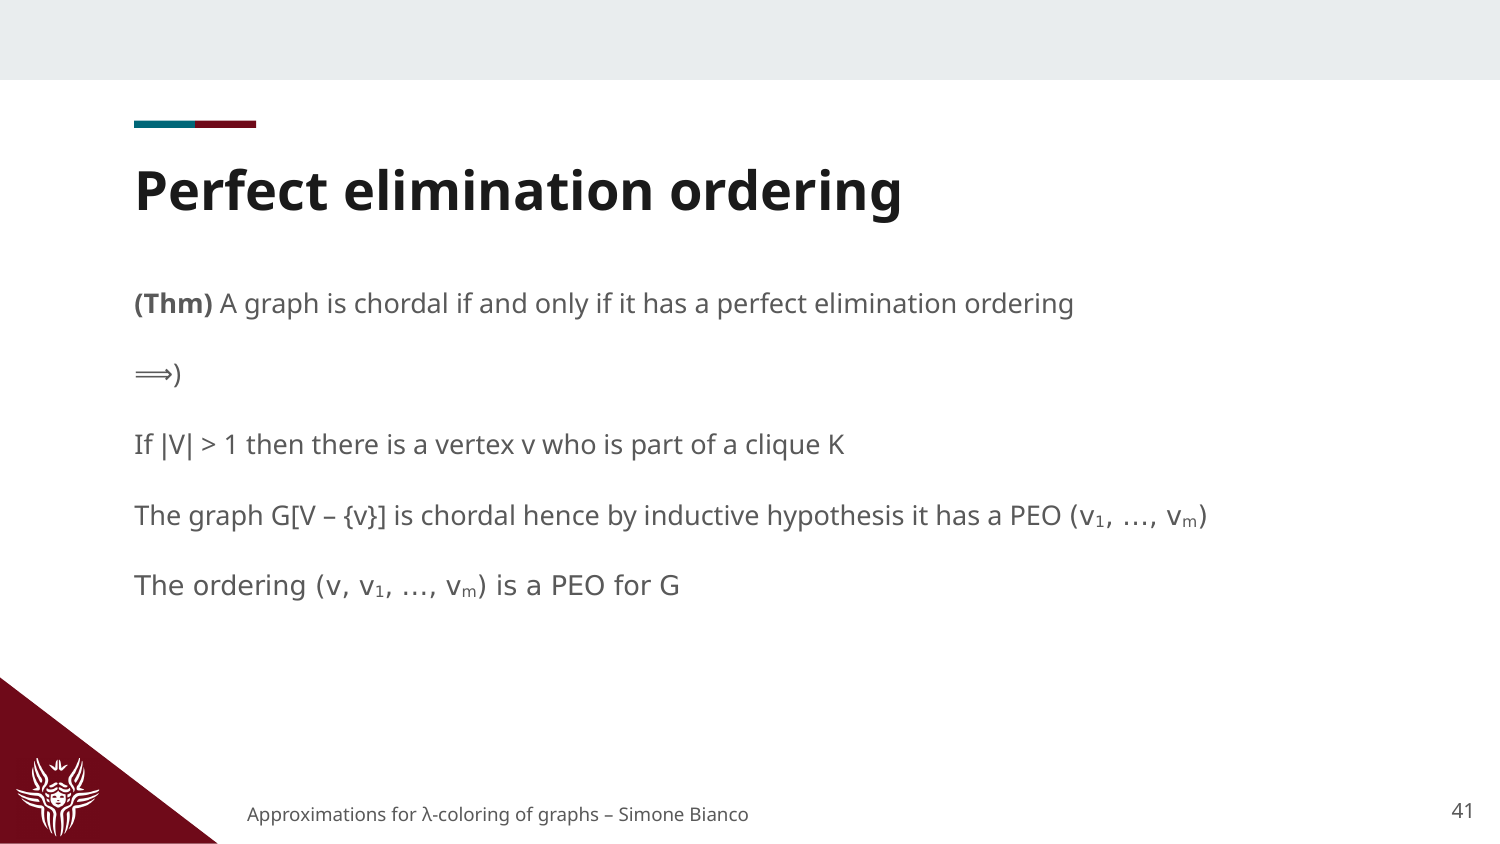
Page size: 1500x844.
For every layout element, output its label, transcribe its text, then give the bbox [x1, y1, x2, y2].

text_box Approximations for λ-coloring of graphs – Simone Bianco [232, 783, 1193, 839]
title Perfect elimination ordering [119, 141, 1381, 230]
list (Thm) A graph is chordal if and only if it has a perfect elimination ordering ⟹) If |V| > 1 then there is a vertex v who is part of a clique K The graph G[V – {v}] is chordal hence by inductive hypothesis it has a PEO (v1, …, vm) The ordering (v, v1, …, vm) is a PEO for G [119, 266, 1418, 637]
picture [16, 758, 100, 839]
slide_number [1400, 779, 1491, 844]
